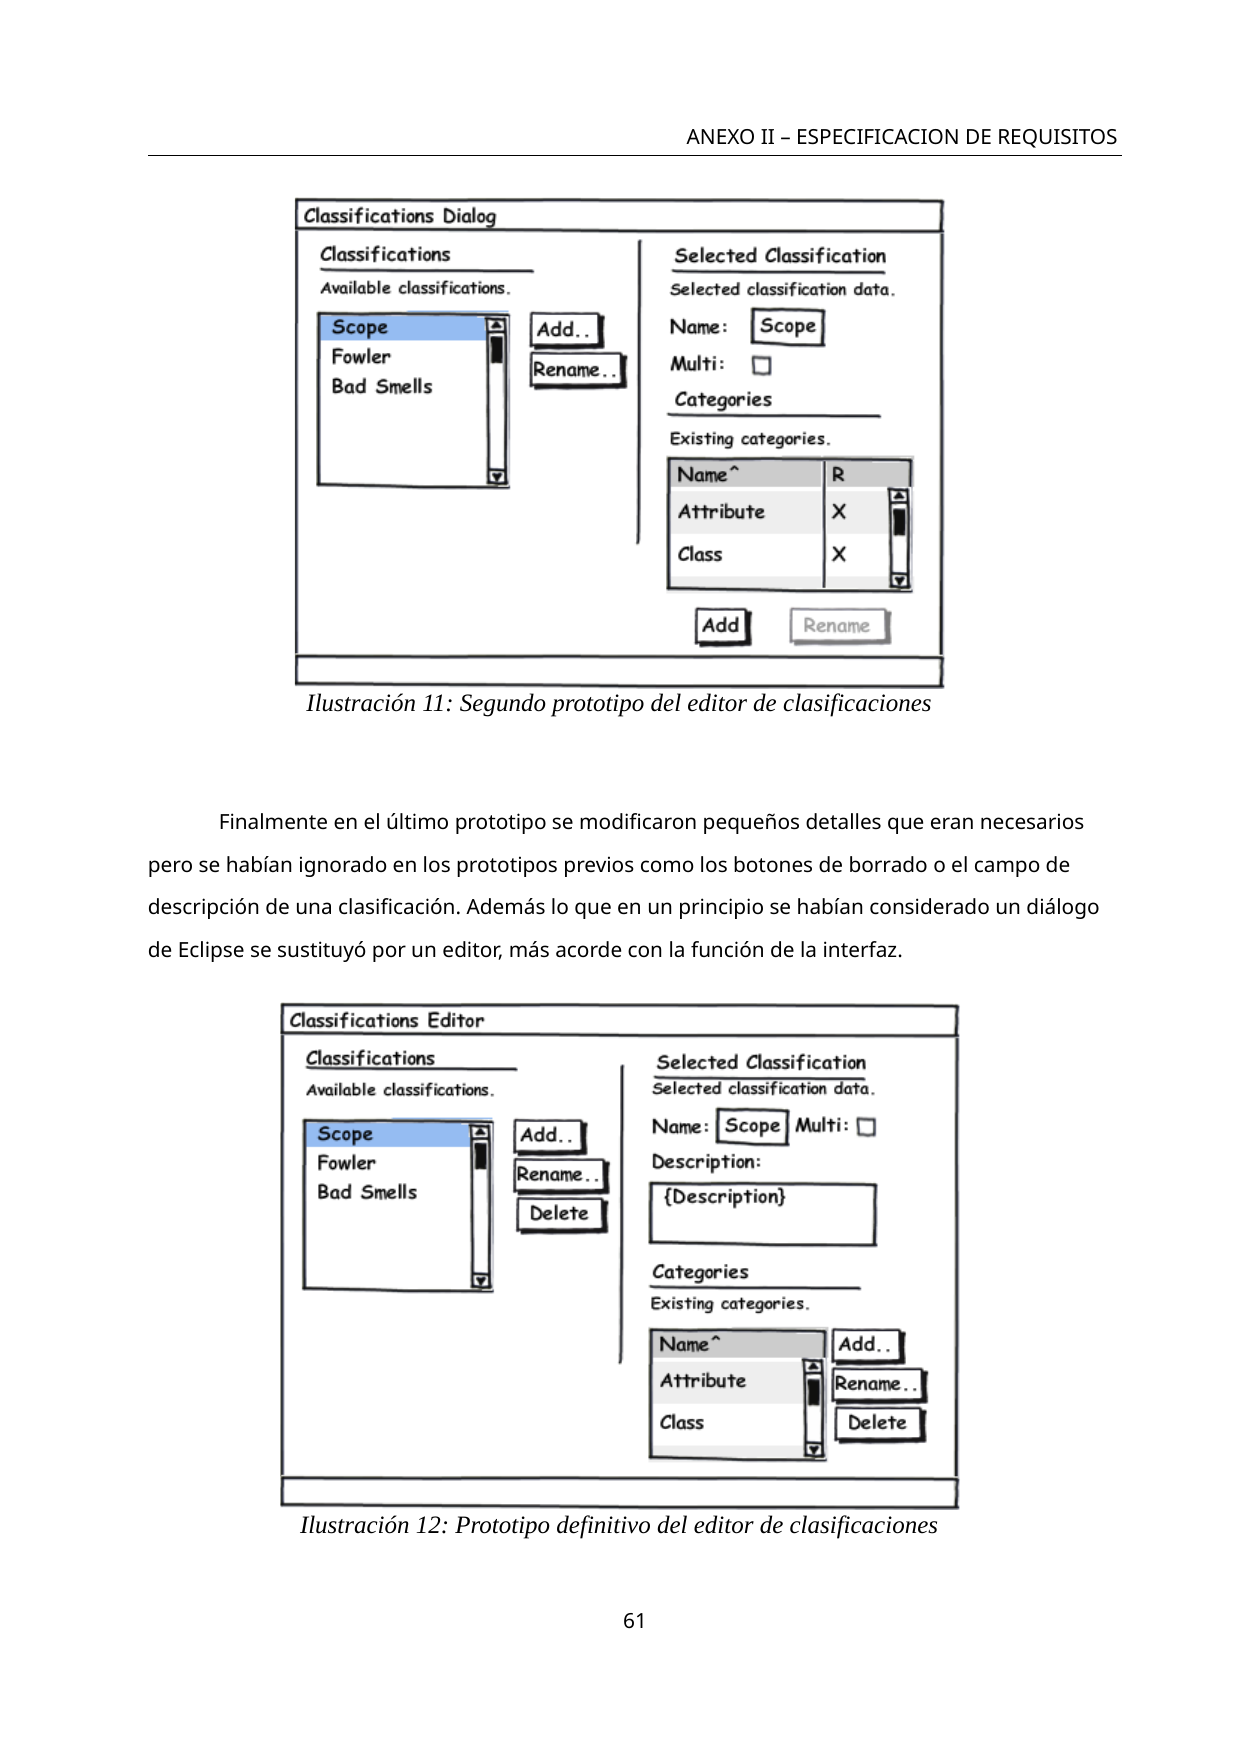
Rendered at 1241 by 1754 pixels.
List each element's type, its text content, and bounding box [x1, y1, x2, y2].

text Finalmente en el último prototipo se modificaron pequeños detalles que eran necesarios pero se habían ignorado en los prototipos previos como los botones de borrado o el campo de descripción de una clasificación. Además lo que en un principio se habían considerado un diálogo de Eclipse se sustituyó por un editor, más acorde con la función de la interfaz. [148, 807, 1122, 963]
text Ilustración 11: Segundo prototipo del editor de clasificaciones [281, 197, 959, 717]
picture [280, 1002, 961, 1510]
text Ilustración 12: Prototipo definitivo del editor de clasificaciones [280, 1510, 960, 1539]
picture [294, 197, 946, 689]
